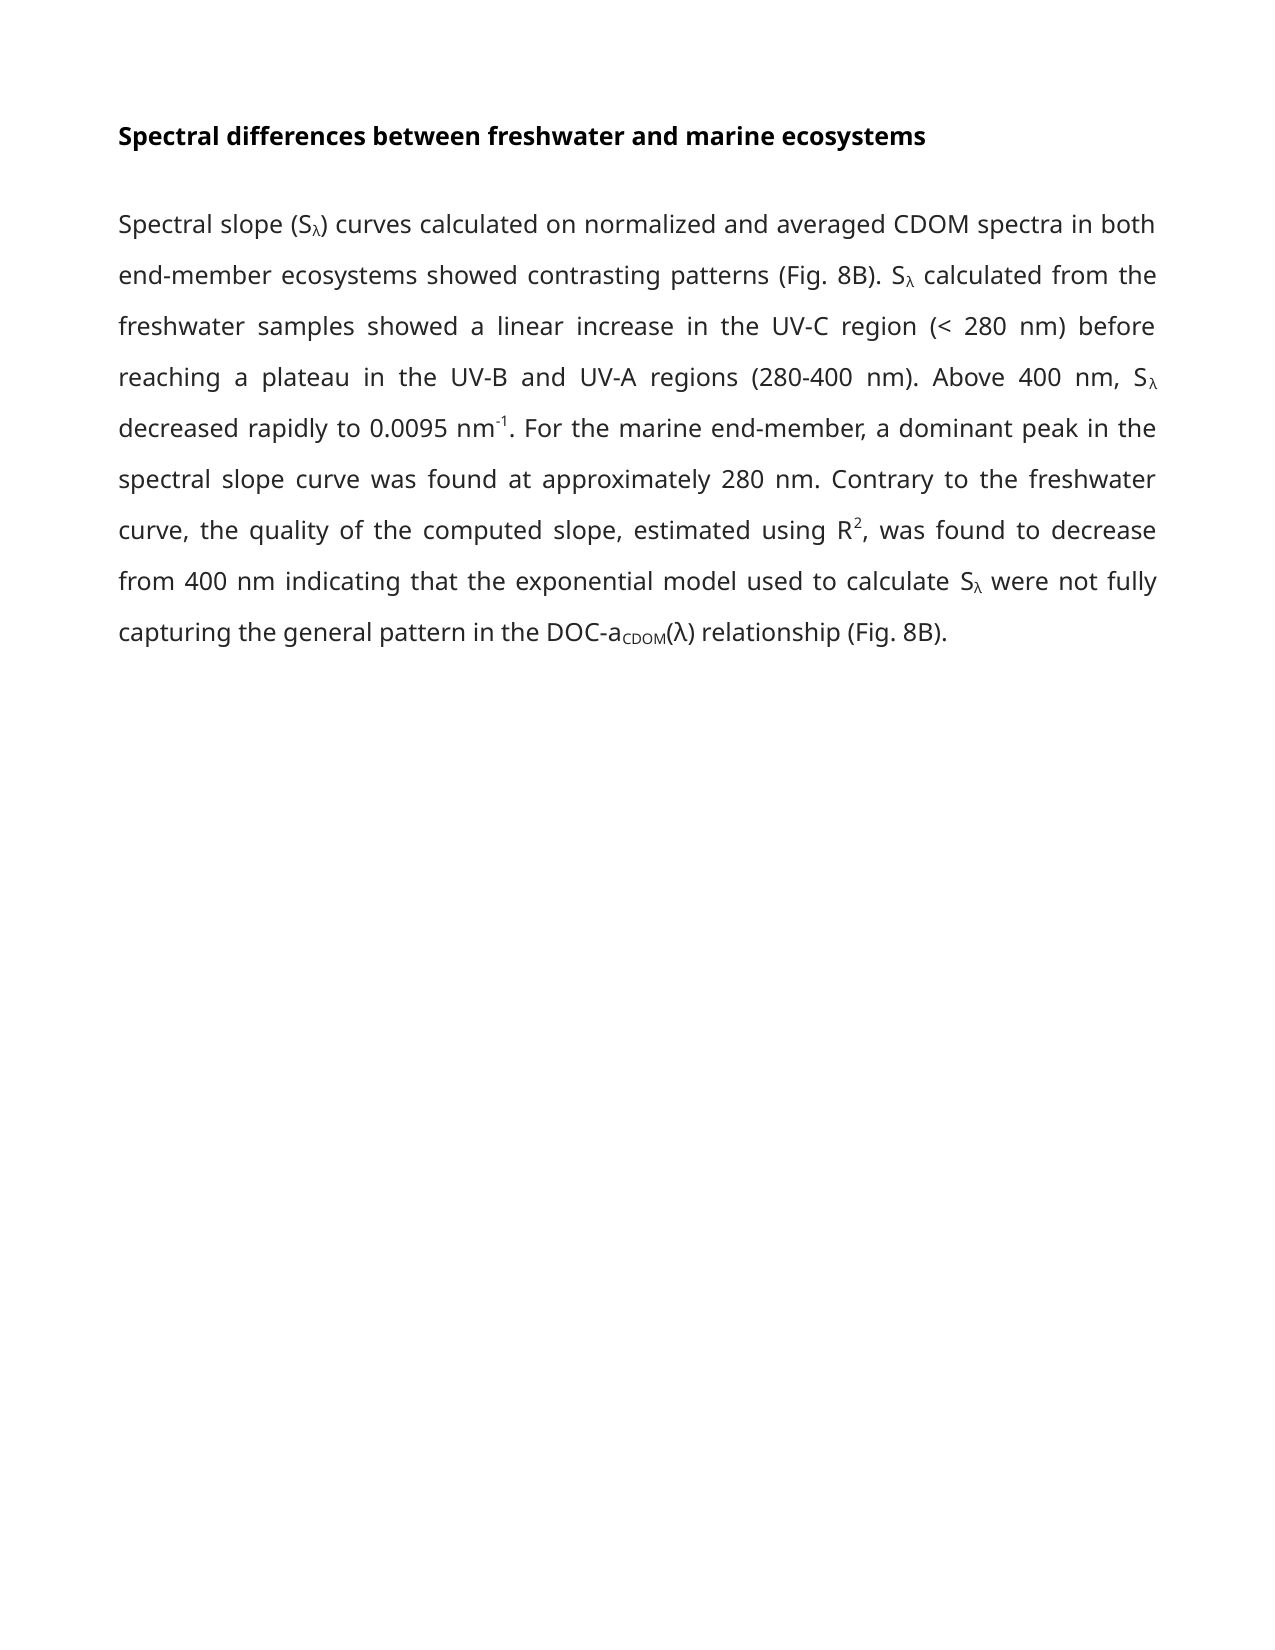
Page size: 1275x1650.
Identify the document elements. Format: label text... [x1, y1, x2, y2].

text Spectral slope (Sλ) curves calculated on normalized and averaged CDOM spectra in both end-member ecosystems showed contrasting patterns (Fig. 8B). Sλ calculated from the freshwater samples showed a linear increase in the UV-C region (< 280 nm) before reaching a plateau in the UV-B and UV-A regions (280-400 nm). Above 400 nm, Sλ decreased rapidly to 0.0095 nm-1. For the marine end-member, a dominant peak in the spectral slope curve was found at approximately 280 nm. Contrary to the freshwater curve, the quality of the computed slope, estimated using R2, was found to decrease from 400 nm indicating that the exponential model used to calculate Sλ were not fully capturing the general pattern in the DOC-aCDOM(λ) relationship (Fig. 8B). [118, 207, 1157, 649]
text Spectral differences between freshwater and marine ecosystems [118, 118, 1157, 152]
